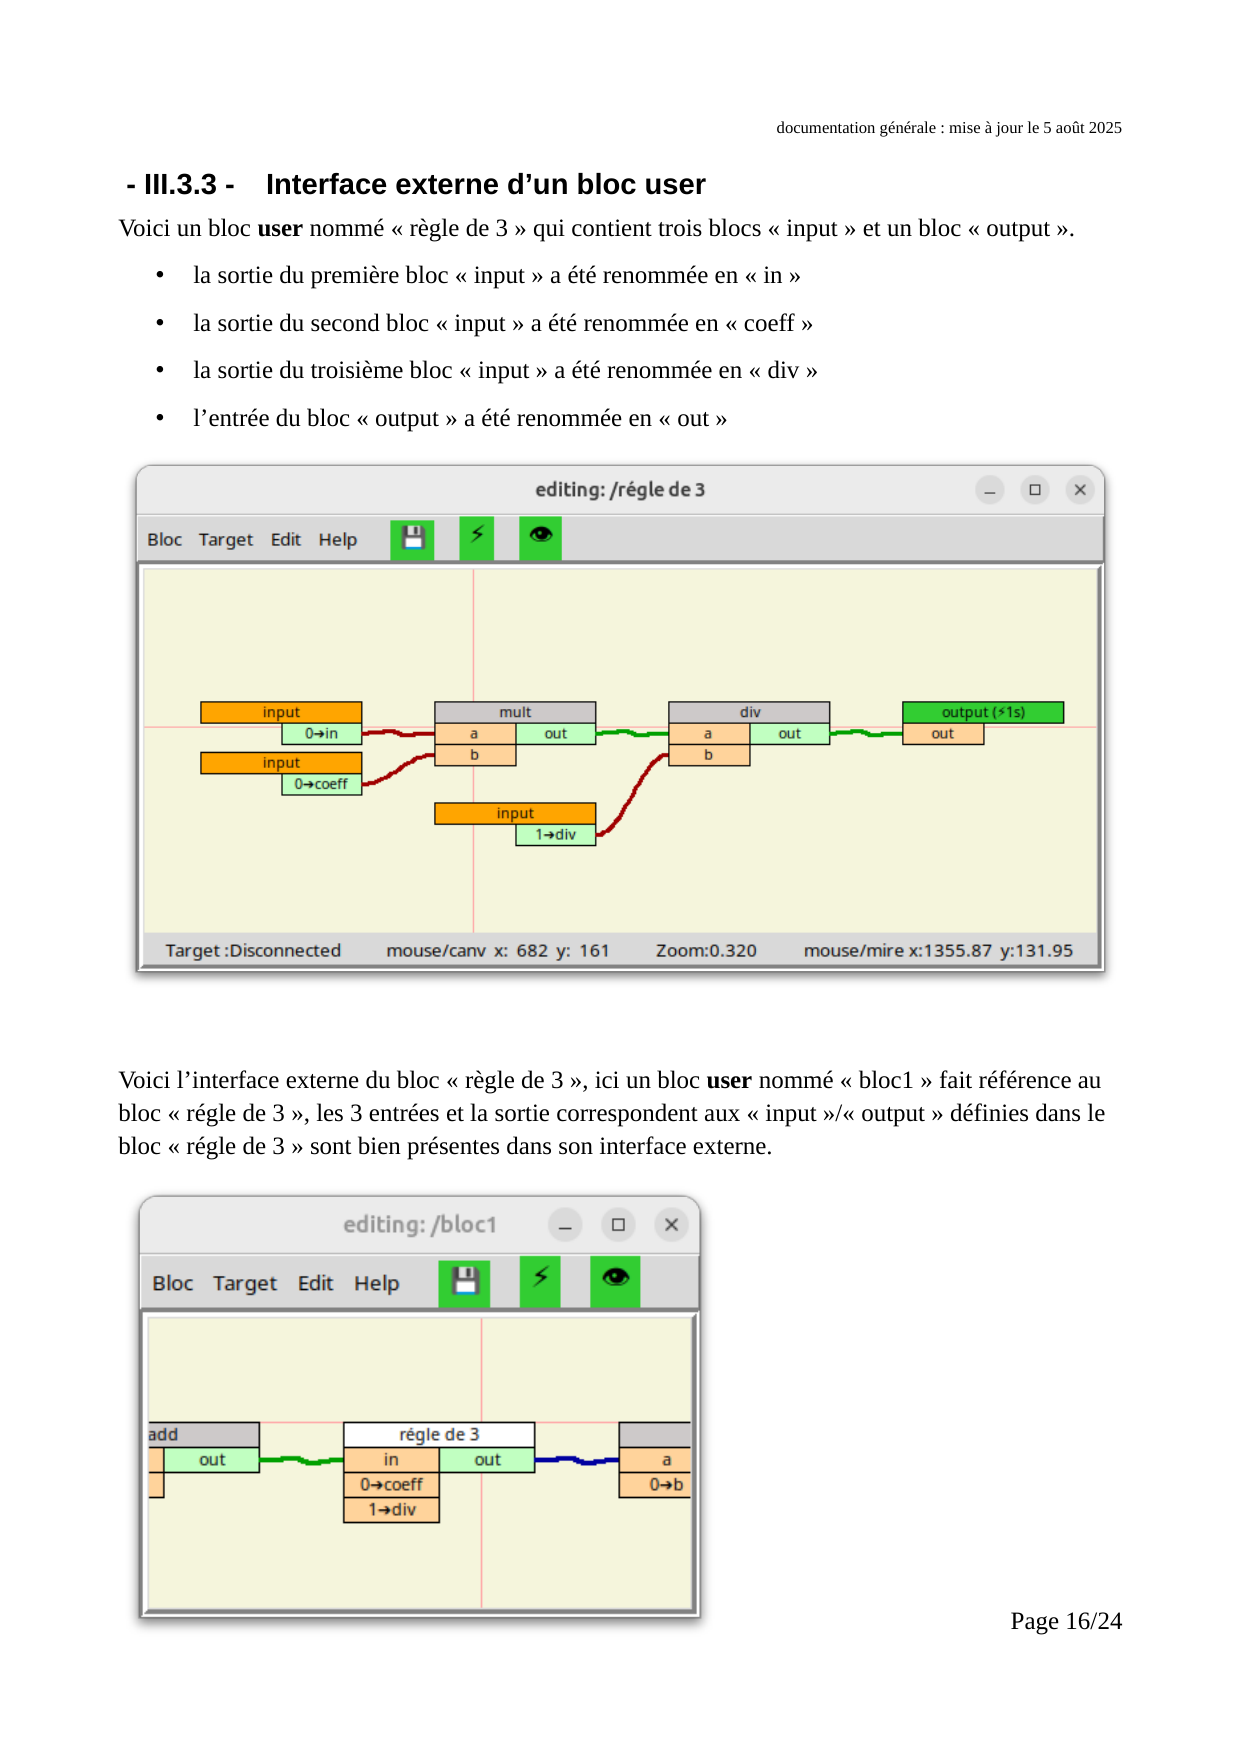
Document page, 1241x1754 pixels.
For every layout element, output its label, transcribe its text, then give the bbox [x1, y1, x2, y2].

text Voici un bloc user nommé « règle de 3 » qui contient trois blocs « input » et un bloc « output ». [118, 213, 1122, 242]
subtitle Interface externe d’un bloc user [118, 167, 1122, 200]
list la sortie du second bloc « input » a été renommée en « coeff » [156, 308, 1122, 337]
list la sortie du troisième bloc « input » a été renommée en « div » [156, 356, 1122, 384]
picture [118, 1178, 722, 1644]
list l’entrée du bloc « output » a été renommée en « out » [156, 403, 1122, 432]
text Voici l’interface externe du bloc « règle de 3 », ici un bloc user nommé « bloc1 » fait référence au bloc « régle de 3 », les 3 entrées et la sortie correspondent aux « input »/« output » définies dans le bloc « régle de 3 » sont bien présentes dans son interface externe. [118, 1065, 1122, 1159]
picture [118, 450, 1123, 994]
list la sortie du première bloc « input » a été renommée en « in » [156, 260, 1122, 289]
